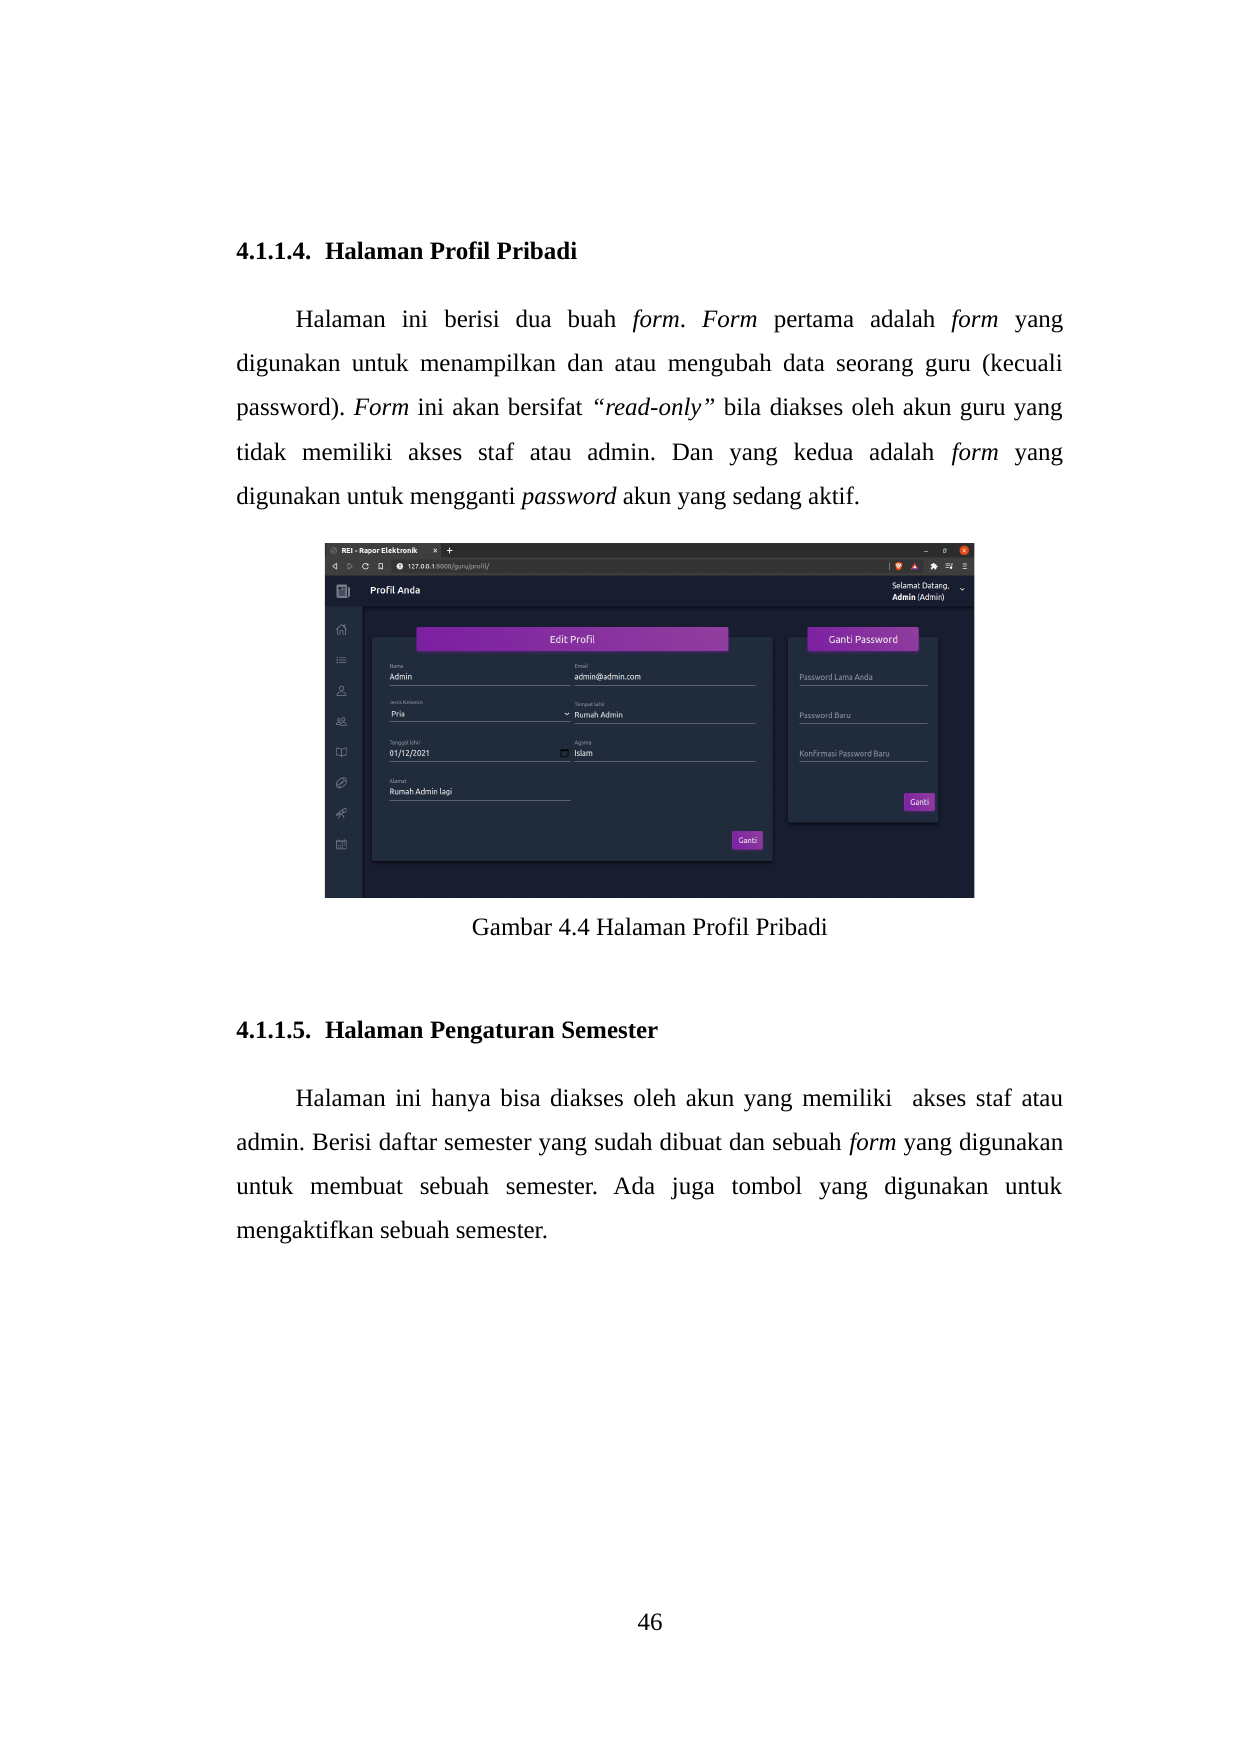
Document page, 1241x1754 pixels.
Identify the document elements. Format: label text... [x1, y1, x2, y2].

subtitle Halaman Profil Pribadi [236, 236, 1063, 265]
text Halaman ini berisi dua buah form. Form pertama adalah form yang digunakan untuk menampilkan dan atau mengubah data seorang guru (kecuali password). Form ini akan bersifat “read-only” bila diakses oleh akun guru yang tidak memiliki akses staf atau admin. Dan yang kedua adalah form yang digunakan untuk mengganti password akun yang sedang aktif. [236, 292, 1063, 513]
picture [324, 543, 975, 898]
text Gambar 4.4 Halaman Profil Pribadi [325, 898, 974, 940]
subtitle Halaman Pengaturan Semester [236, 1015, 1063, 1044]
text Halaman ini hanya bisa diakses oleh akun yang memiliki akses staf atau admin. Berisi daftar semester yang sudah dibuat dan sebuah form yang digunakan untuk membuat sebuah semester. Ada juga tombol yang digunakan untuk mengaktifkan sebuah semester. [236, 1071, 1063, 1248]
